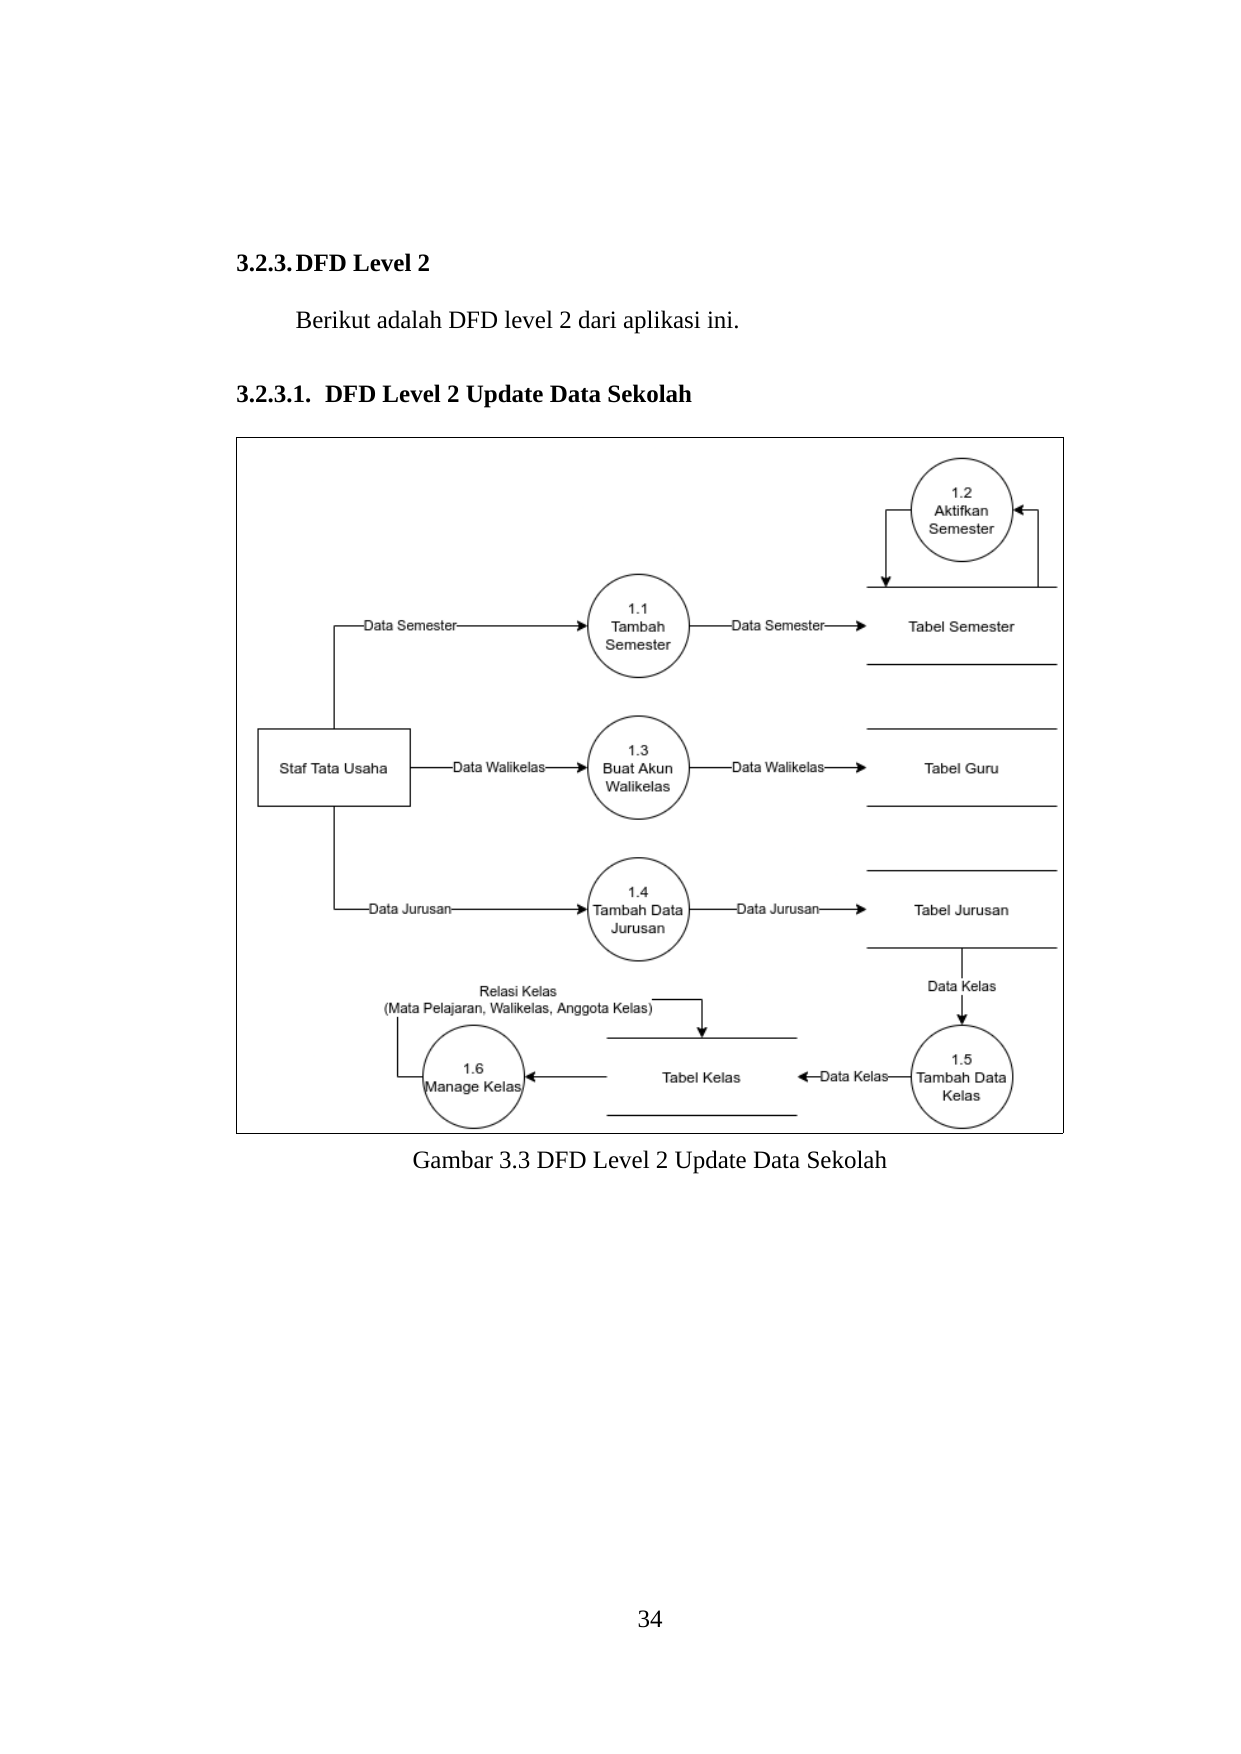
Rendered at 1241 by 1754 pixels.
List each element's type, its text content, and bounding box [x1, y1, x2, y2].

subtitle DFD Level 2 [236, 236, 1063, 281]
text Gambar 3.3 DFD Level 2 Update Data Sekolah [236, 1134, 1063, 1177]
picture [237, 438, 1063, 1133]
text Berikut adalah DFD level 2 dari aplikasi ini. [236, 293, 1063, 337]
subtitle DFD Level 2 Update Data Sekolah [236, 367, 1063, 412]
